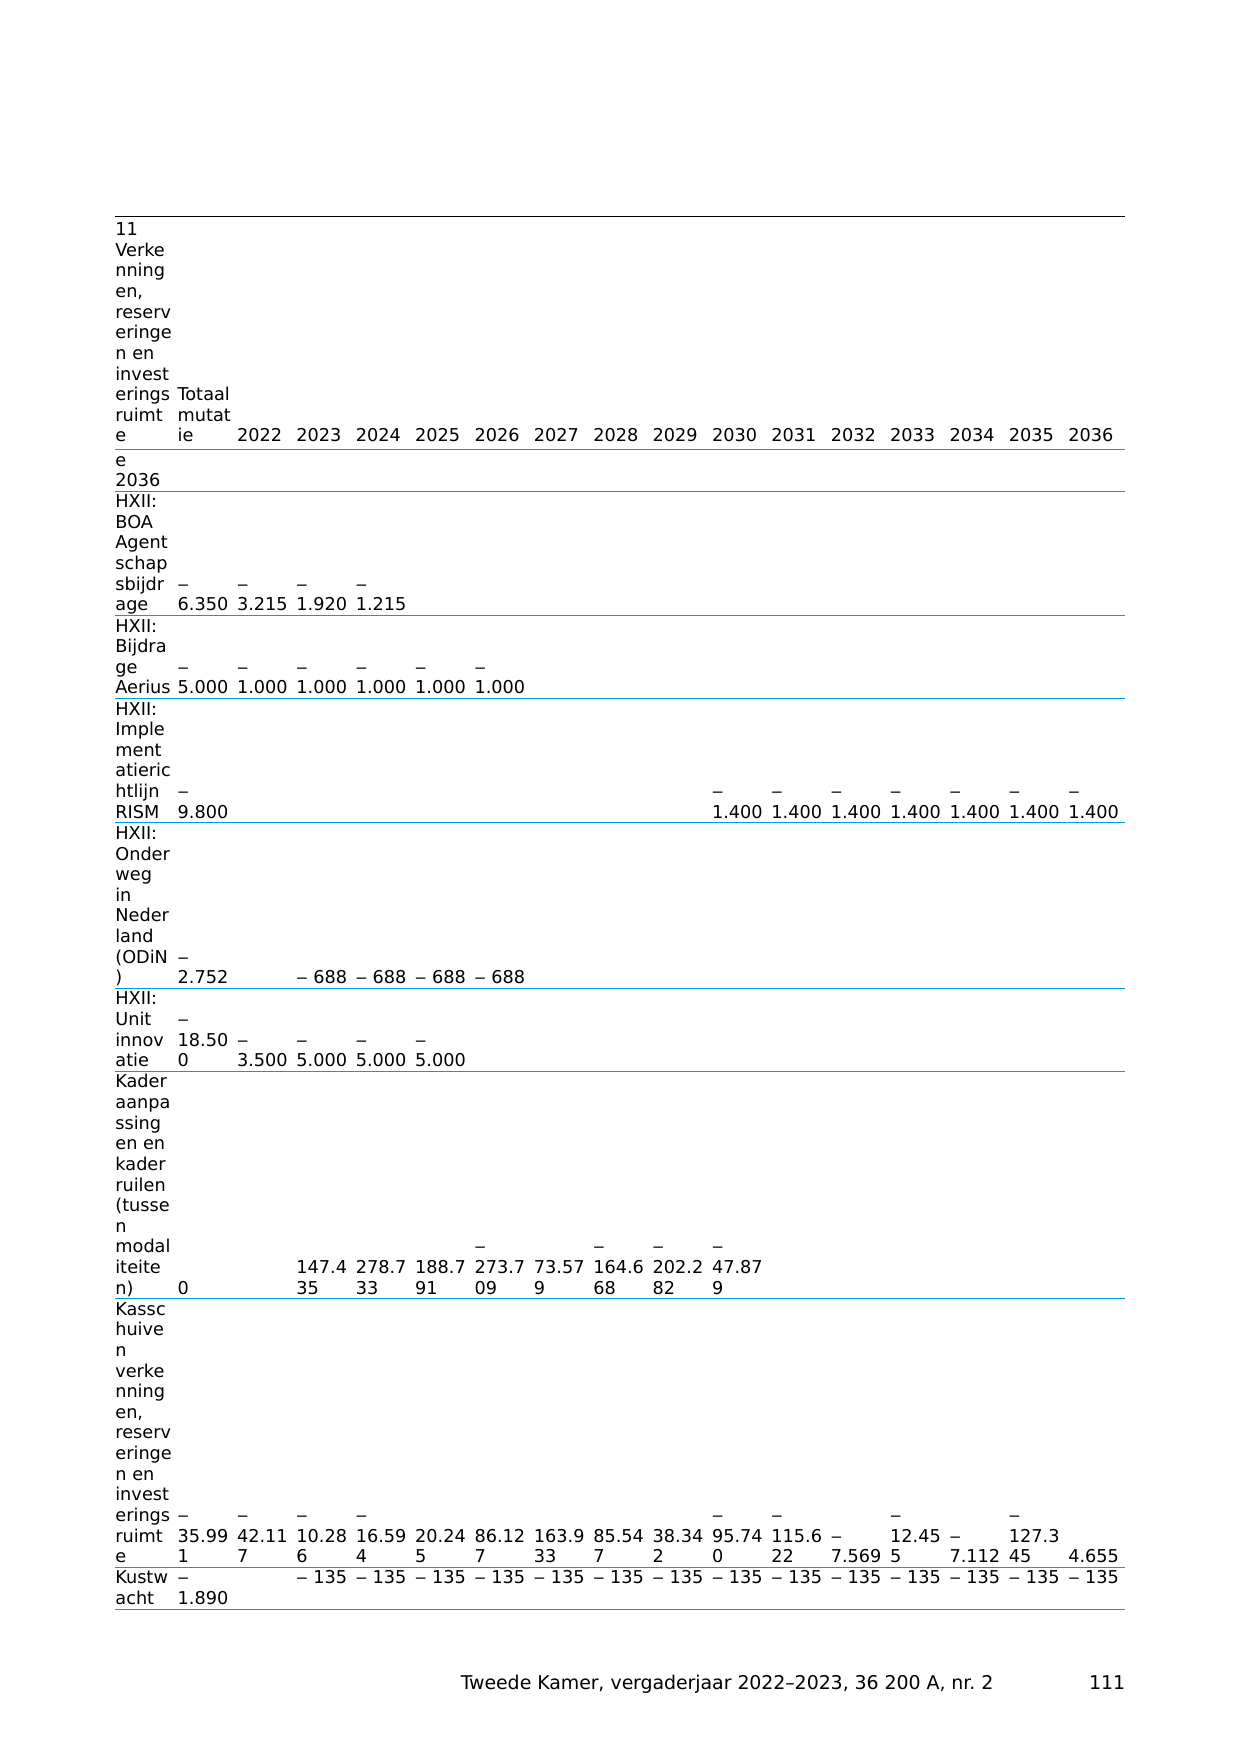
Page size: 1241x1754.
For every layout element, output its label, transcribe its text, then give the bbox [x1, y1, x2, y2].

table_cell ‒ 1.400 [1006, 699, 1065, 822]
table_cell [709, 616, 768, 698]
table_cell ‒ 1.400 [828, 699, 887, 822]
table_cell [887, 450, 946, 491]
table_cell [234, 1072, 293, 1298]
table_cell ‒ 688 [293, 823, 353, 988]
table_cell [471, 492, 531, 615]
table_cell [768, 823, 828, 988]
table_cell ‒ 5.000 [175, 616, 234, 698]
table_cell 2025 [412, 217, 471, 449]
table_cell ‒ 18.500 [175, 989, 234, 1071]
table_cell ‒ 1.920 [293, 492, 353, 615]
table_cell [471, 450, 531, 491]
table_cell 2026 [471, 217, 531, 449]
table_cell ‒ 135 [768, 1568, 828, 1609]
table_cell [412, 492, 471, 615]
table_cell [531, 823, 590, 988]
table_cell 20.245 [412, 1299, 471, 1567]
table_cell ‒ 135 [828, 1568, 887, 1609]
table_cell 2036 [1065, 217, 1125, 449]
table_cell ‒ 135 [531, 1568, 590, 1609]
table_cell [768, 616, 828, 698]
table_cell ‒ 1.000 [471, 616, 531, 698]
table_cell ‒ 688 [353, 823, 412, 988]
table_cell [590, 823, 649, 988]
table_cell [946, 1072, 1006, 1298]
table_cell ‒ 1.000 [234, 616, 293, 698]
table_cell Kaderaanpassingen en kaderruilen (tussen modaliteiten) [115, 1072, 174, 1298]
table_cell 73.579 [531, 1072, 590, 1298]
table_cell [531, 450, 590, 491]
table_cell ‒ 5.000 [353, 989, 412, 1071]
table_cell [828, 1072, 887, 1298]
table_cell ‒ 135 [471, 1568, 531, 1609]
table_cell [590, 989, 649, 1071]
table_cell [531, 616, 590, 698]
table_cell 2022 [234, 217, 293, 449]
table_cell ‒ 6.350 [175, 492, 234, 615]
table_cell [293, 699, 353, 822]
table_cell [590, 492, 649, 615]
table_cell [531, 492, 590, 615]
table_cell ‒ 135 [1065, 1568, 1125, 1609]
table_cell [234, 699, 293, 822]
table_cell 86.127 [471, 1299, 531, 1567]
table_cell [293, 450, 353, 491]
table_cell [768, 492, 828, 615]
table_cell [1006, 1072, 1065, 1298]
table_cell ‒ 164.668 [590, 1072, 649, 1298]
table_cell ‒ 12.455 [887, 1299, 946, 1567]
table_cell 2027 [531, 217, 590, 449]
table_cell ‒ 135 [293, 1568, 353, 1609]
table_cell 2029 [650, 217, 709, 449]
table_cell [887, 1072, 946, 1298]
table_cell [828, 616, 887, 698]
table_cell [1065, 1072, 1125, 1298]
table_cell [1006, 989, 1065, 1071]
table_cell 38.342 [650, 1299, 709, 1567]
table_cell [234, 823, 293, 988]
table_cell ‒ 1.400 [946, 699, 1006, 822]
table_cell [828, 989, 887, 1071]
table_cell ‒ 135 [650, 1568, 709, 1609]
table_cell HXII: Implementatierichtlijn RISM [115, 699, 174, 822]
table_cell [234, 1568, 293, 1609]
table_cell ‒ 16.594 [353, 1299, 412, 1567]
table_cell 2031 [768, 217, 828, 449]
table_cell [650, 823, 709, 988]
table_cell ‒ 42.117 [234, 1299, 293, 1567]
table_cell [650, 699, 709, 822]
table_cell [828, 823, 887, 988]
table_cell HXII: Unit innovatie [115, 989, 174, 1071]
table_cell [412, 699, 471, 822]
table_cell ‒ 10.286 [293, 1299, 353, 1567]
table_cell ‒ 135 [412, 1568, 471, 1609]
table_cell ‒ 3.215 [234, 492, 293, 615]
table_cell [1006, 616, 1065, 698]
table_cell ‒ 202.282 [650, 1072, 709, 1298]
table_cell ‒ 1.400 [768, 699, 828, 822]
table_cell [590, 699, 649, 822]
table_cell ‒ 35.991 [175, 1299, 234, 1567]
table_cell 278.733 [353, 1072, 412, 1298]
table_cell 2028 [590, 217, 649, 449]
table_cell ‒ 135 [353, 1568, 412, 1609]
table_cell [650, 616, 709, 698]
table_cell ‒ 95.740 [709, 1299, 768, 1567]
table_cell [828, 450, 887, 491]
table_cell ‒ 1.000 [353, 616, 412, 698]
table_cell ‒ 7.569 [828, 1299, 887, 1567]
table_cell ‒ 688 [471, 823, 531, 988]
table_cell ‒ 1.400 [887, 699, 946, 822]
table_cell 4.655 [1065, 1299, 1125, 1567]
table_cell [353, 699, 412, 822]
table_cell ‒ 2.752 [175, 823, 234, 988]
table_cell 163.933 [531, 1299, 590, 1567]
table_cell [828, 492, 887, 615]
table_cell [353, 450, 412, 491]
table_cell ‒ 1.400 [709, 699, 768, 822]
table_cell 11 Verkenningen, reserveringen en investeringsruimte [115, 217, 174, 449]
table_cell [531, 989, 590, 1071]
table_cell [1065, 492, 1125, 615]
table_header Tabel 67 Artikel 11 Verkenningen, reserveringen en investeringsruimte (bedragen x € 1.000) [115, 191, 1125, 216]
table_cell 2023 [293, 217, 353, 449]
table_cell [946, 450, 1006, 491]
table_cell ‒ 135 [590, 1568, 649, 1609]
table_cell ‒ 688 [412, 823, 471, 988]
table_cell 188.791 [412, 1072, 471, 1298]
table_cell [709, 989, 768, 1071]
table_cell HXII: BOA Agentschapsbijdrage [115, 492, 174, 615]
table_cell ‒ 9.800 [175, 699, 234, 822]
table_cell ‒ 1.215 [353, 492, 412, 615]
table_cell ‒ 1.400 [1065, 699, 1125, 822]
table_cell ‒ 1.000 [293, 616, 353, 698]
table_cell ‒ 273.709 [471, 1072, 531, 1298]
table_cell 147.435 [293, 1072, 353, 1298]
table_cell [887, 989, 946, 1071]
table_cell [531, 699, 590, 822]
table_cell [590, 616, 649, 698]
table_cell ‒ 1.000 [412, 616, 471, 698]
table_cell 2035 [1006, 217, 1065, 449]
table_cell 2033 [887, 217, 946, 449]
table_cell ‒ 135 [1006, 1568, 1065, 1609]
table_cell ‒ 135 [887, 1568, 946, 1609]
table_cell [946, 492, 1006, 615]
table_cell [1065, 616, 1125, 698]
table_cell [650, 989, 709, 1071]
table_cell ‒ 1.890 [175, 1568, 234, 1609]
table_cell [1006, 492, 1065, 615]
table_cell [946, 616, 1006, 698]
table_cell ‒ 135 [709, 1568, 768, 1609]
table_cell [946, 823, 1006, 988]
table_cell [768, 1072, 828, 1298]
table_cell [471, 989, 531, 1071]
table_cell e 2036 [115, 450, 174, 491]
table_cell [1065, 450, 1125, 491]
table_cell ‒ 115.622 [768, 1299, 828, 1567]
table_cell [709, 450, 768, 491]
table_cell Totaal mutatie [175, 217, 234, 449]
table_cell ‒ 7.112 [946, 1299, 1006, 1567]
table_cell ‒ 47.879 [709, 1072, 768, 1298]
table_cell [887, 823, 946, 988]
table_cell ‒ 5.000 [293, 989, 353, 1071]
table_cell [768, 989, 828, 1071]
table_cell 0 [175, 1072, 234, 1298]
table_cell [412, 450, 471, 491]
table_cell [471, 699, 531, 822]
table_cell [1006, 823, 1065, 988]
table_cell ‒ 3.500 [234, 989, 293, 1071]
table_cell 2024 [353, 217, 412, 449]
table_cell ‒ 127.345 [1006, 1299, 1065, 1567]
table_cell 2030 [709, 217, 768, 449]
table_cell [650, 492, 709, 615]
table_cell [1065, 823, 1125, 988]
table_cell [709, 823, 768, 988]
table_cell HXII: Onderweg in Nederland (ODiN) [115, 823, 174, 988]
table_cell HXII: Bijdrage Aerius [115, 616, 174, 698]
table_cell [650, 450, 709, 491]
table_cell [768, 450, 828, 491]
table_cell [946, 989, 1006, 1071]
table_cell [1065, 989, 1125, 1071]
table_cell ‒ 5.000 [412, 989, 471, 1071]
table_cell Kasschuiven verkenningen, reserveringen en investeringsruimte [115, 1299, 174, 1567]
table_cell ‒ 135 [946, 1568, 1006, 1609]
table_cell [887, 492, 946, 615]
table_cell [887, 616, 946, 698]
table_cell 2034 [946, 217, 1006, 449]
table_cell 85.547 [590, 1299, 649, 1567]
table_cell [234, 450, 293, 491]
table_cell [1006, 450, 1065, 491]
table_cell [590, 450, 649, 491]
table_cell [709, 492, 768, 615]
table_cell Kustwacht [115, 1568, 174, 1609]
table_cell 2032 [828, 217, 887, 449]
table_cell [175, 450, 234, 491]
